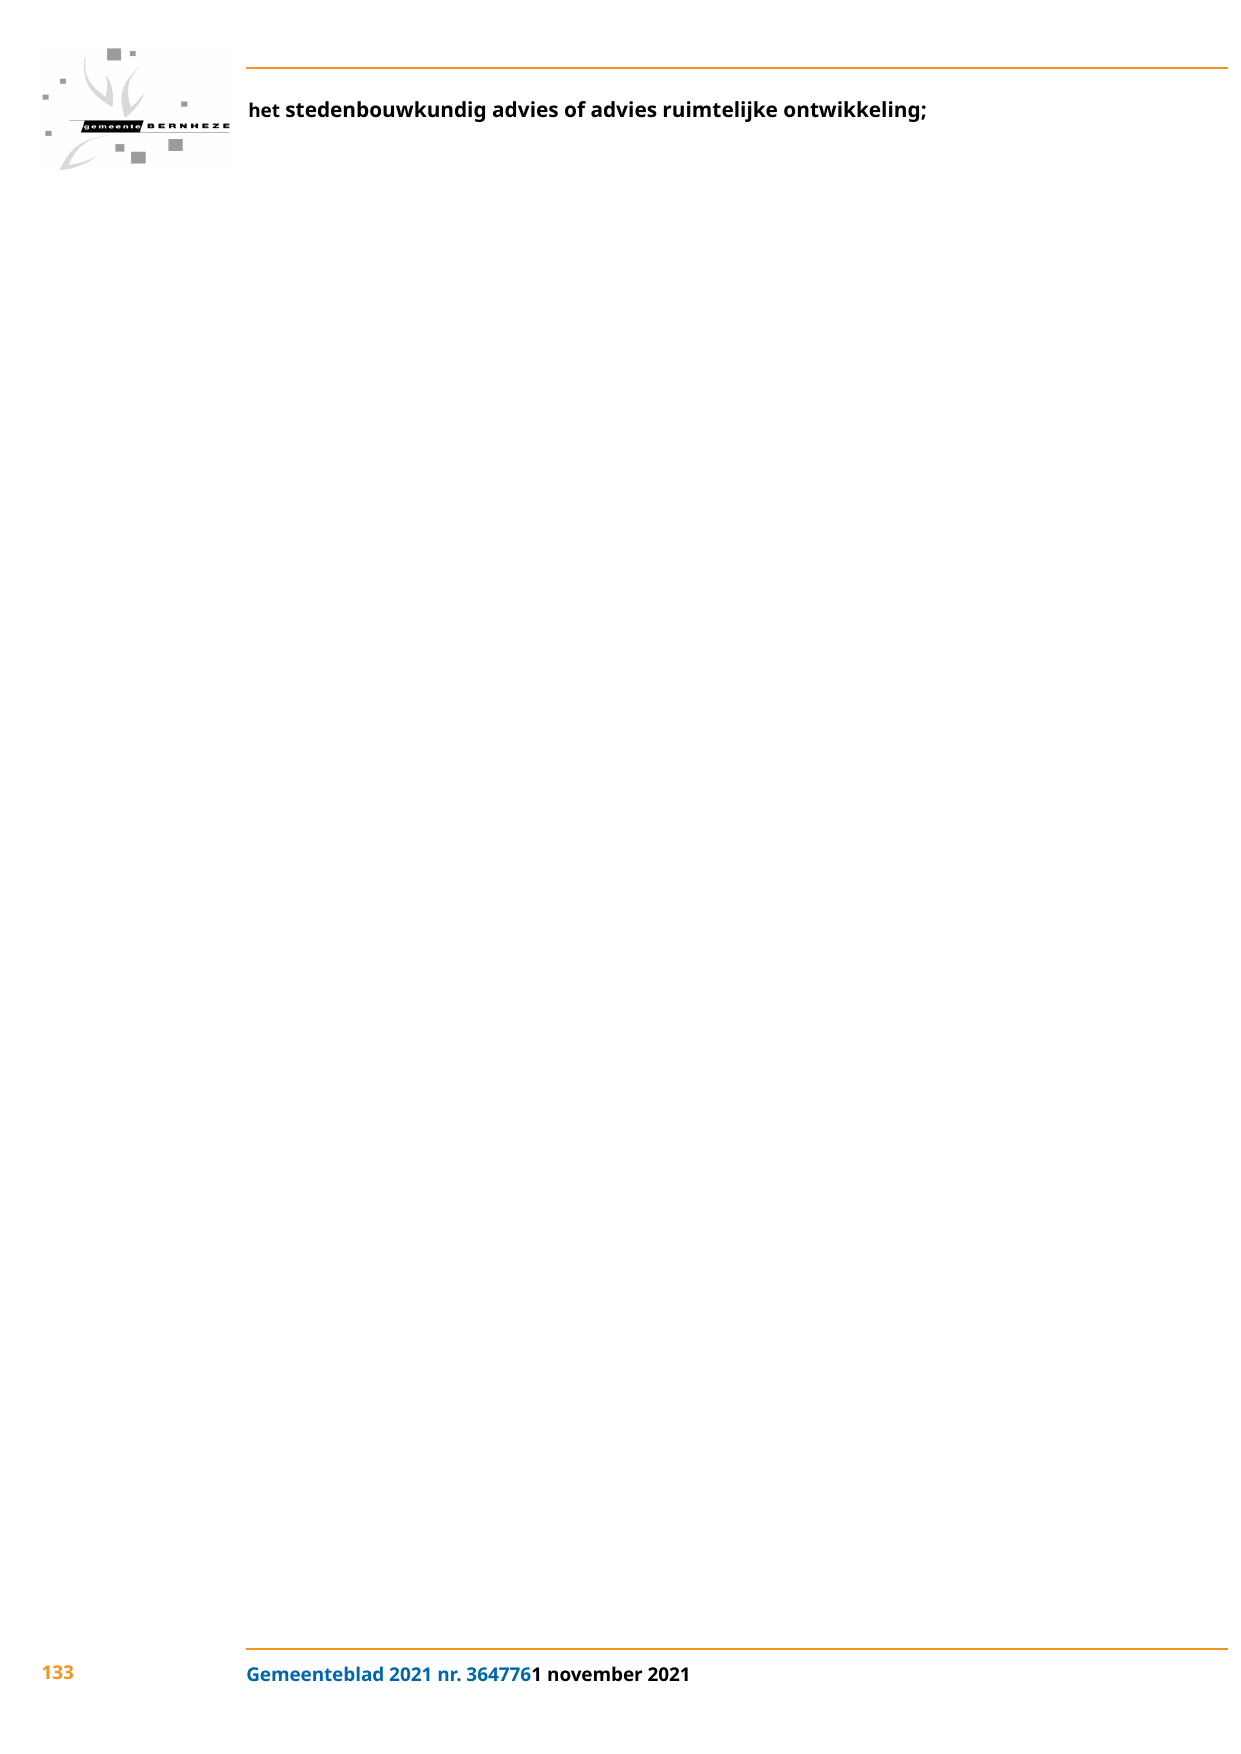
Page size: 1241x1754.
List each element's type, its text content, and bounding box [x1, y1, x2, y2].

picture [41, 47, 231, 172]
text het stedenbouwkundig advies of advies ruimtelijke ontwikkeling; [248, 95, 1152, 123]
